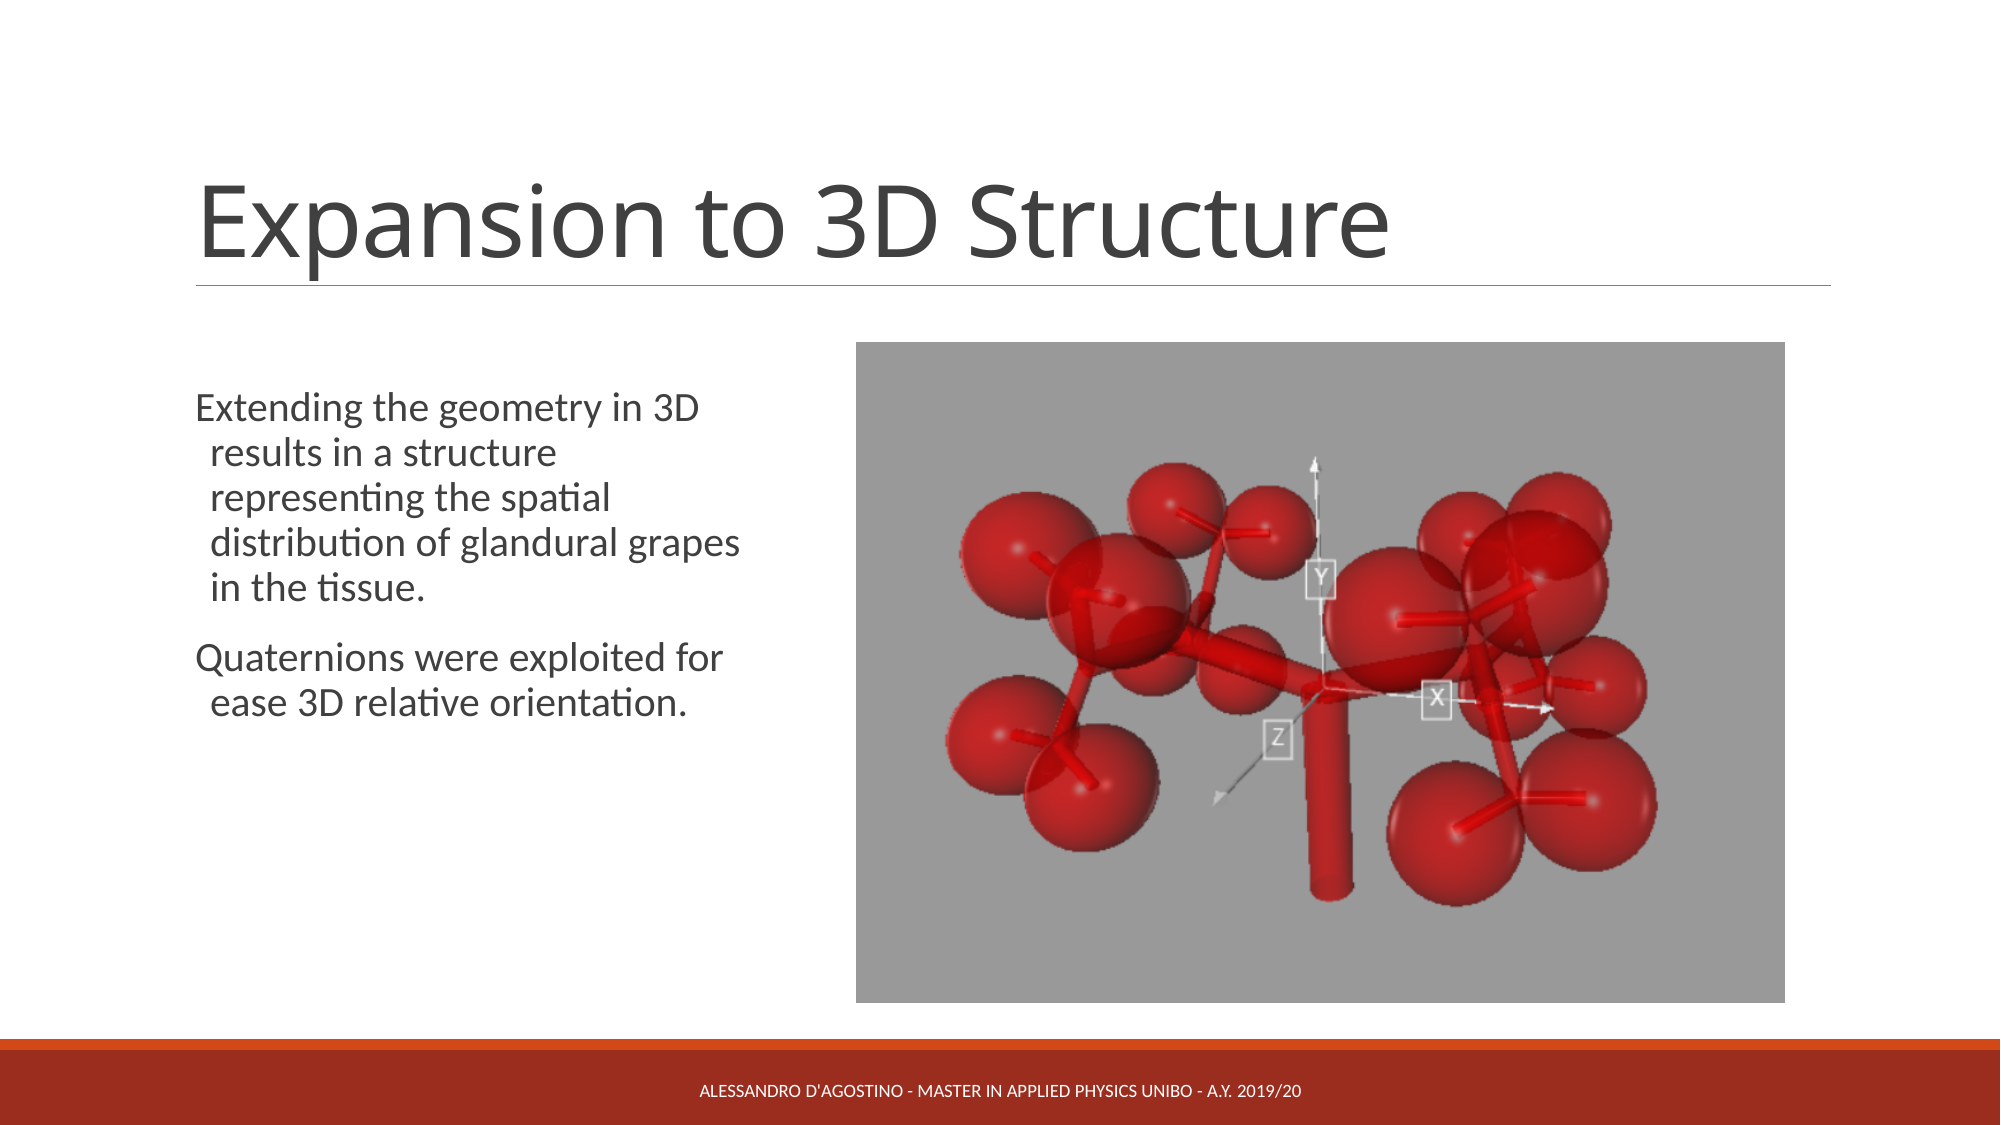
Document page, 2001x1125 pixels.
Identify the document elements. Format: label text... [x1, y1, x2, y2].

title Expansion to 3D Structure [180, 47, 1831, 286]
text_box Alessandro d'Agostino - Master in Applied Physics UniBo - a.y. 2019/20 [604, 1059, 1396, 1120]
picture [856, 342, 1785, 1003]
list Extending the geometry in 3D results in a structure representing the spatial distribution of glandural grapes in the tissue. Quaternions were exploited for ease 3D relative orientation. [180, 302, 770, 963]
